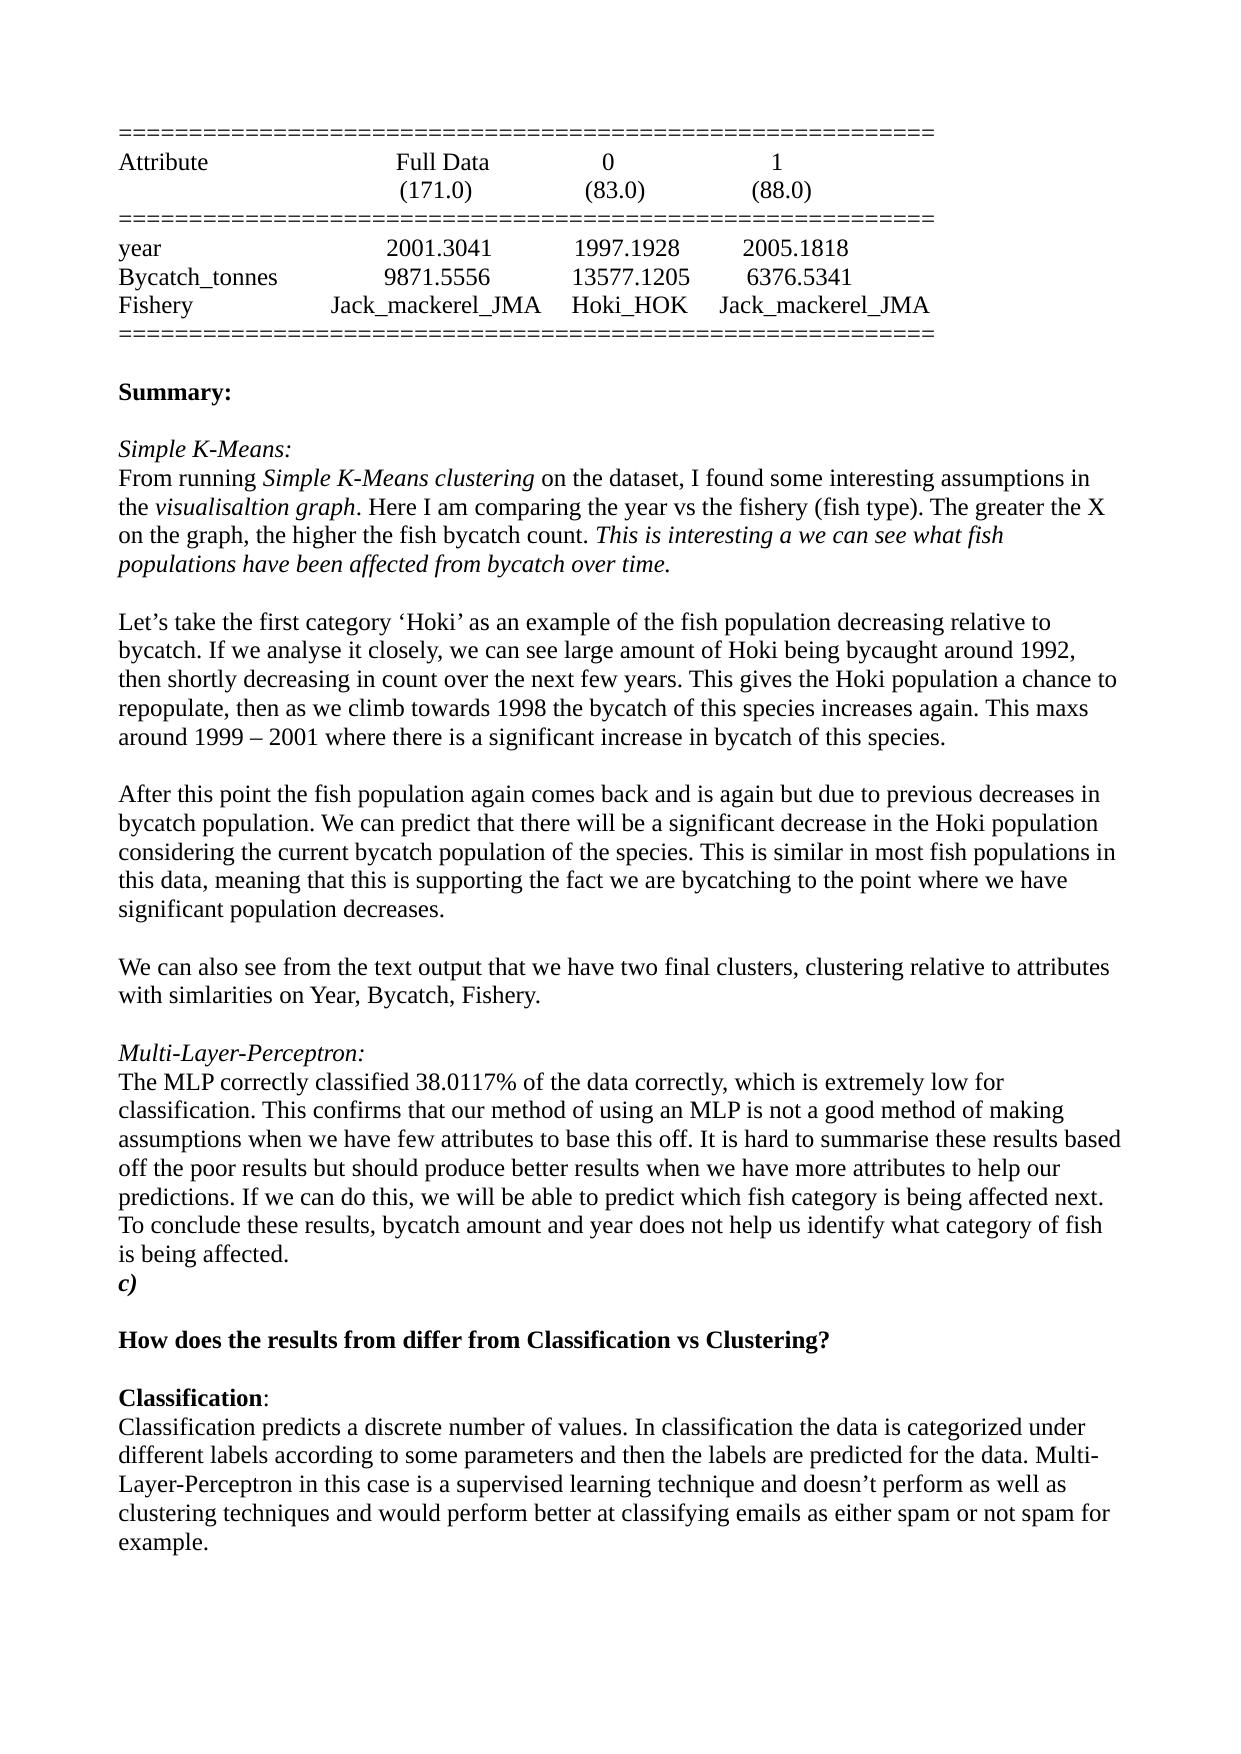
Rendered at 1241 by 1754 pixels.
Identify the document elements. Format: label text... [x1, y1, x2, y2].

text Multi-Layer-Perceptron: [118, 1038, 1122, 1067]
text Classification predicts a discrete number of values. In classification the data is categorized under different labels according to some parameters and then the labels are predicted for the data. Multi-Layer-Perceptron in this case is a supervised learning technique and doesn’t perform as well as clustering techniques and would perform better at classifying emails as either spam or not spam for example. [118, 1412, 1122, 1556]
text After this point the fish population again comes back and is again but due to previous decreases in bycatch population. We can predict that there will be a significant decrease in the Hoki population considering the current bycatch population of the species. This is similar in most fish populations in this data, meaning that this is supporting the fact we are bycatching to the point where we have significant population decreases. [118, 779, 1122, 923]
text ========================================================== [118, 204, 1122, 233]
text Bycatch_tonnes 9871.5556 13577.1205 6376.5341 [118, 262, 1122, 291]
text Classification: [118, 1383, 1122, 1412]
text ========================================================== [118, 319, 1122, 348]
text From running Simple K-Means clustering on the dataset, I found some interesting assumptions in the visualisaltion graph. Here I am comparing the year vs the fishery (fish type). The greater the X on the graph, the higher the fish bycatch count. This is interesting a we can see what fish populations have been affected from bycatch over time. [118, 463, 1122, 578]
text Simple K-Means: [118, 434, 1122, 463]
text We can also see from the text output that we have two final clusters, clustering relative to attributes with simlarities on Year, Bycatch, Fishery. [118, 952, 1122, 1009]
text Let’s take the first category ‘Hoki’ as an example of the fish population decreasing relative to bycatch. If we analyse it closely, we can see large amount of Hoki being bycaught around 1992, then shortly decreasing in count over the next few years. This gives the Hoki population a chance to repopulate, then as we climb towards 1998 the bycatch of this species increases again. This maxs around 1999 – 2001 where there is a significant increase in bycatch of this species. [118, 607, 1122, 751]
text Attribute Full Data 0 1 [118, 147, 1122, 176]
text ========================================================== [118, 118, 1122, 147]
text Summary: [118, 377, 1122, 406]
text The MLP correctly classified 38.0117% of the data correctly, which is extremely low for classification. This confirms that our method of using an MLP is not a good method of making assumptions when we have few attributes to base this off. It is hard to summarise these results based off the poor results but should produce better results when we have more attributes to help our predictions. If we can do this, we will be able to predict which fish category is being affected next. To conclude these results, bycatch amount and year does not help us identify what category of fish is being affected. [118, 1067, 1122, 1268]
text Fishery Jack_mackerel_JMA Hoki_HOK Jack_mackerel_JMA [118, 291, 1122, 319]
text year 2001.3041 1997.1928 2005.1818 [118, 233, 1122, 262]
text c) [118, 1268, 1122, 1297]
text (171.0) (83.0) (88.0) [118, 176, 1122, 204]
text How does the results from differ from Classification vs Clustering? [118, 1326, 1122, 1354]
